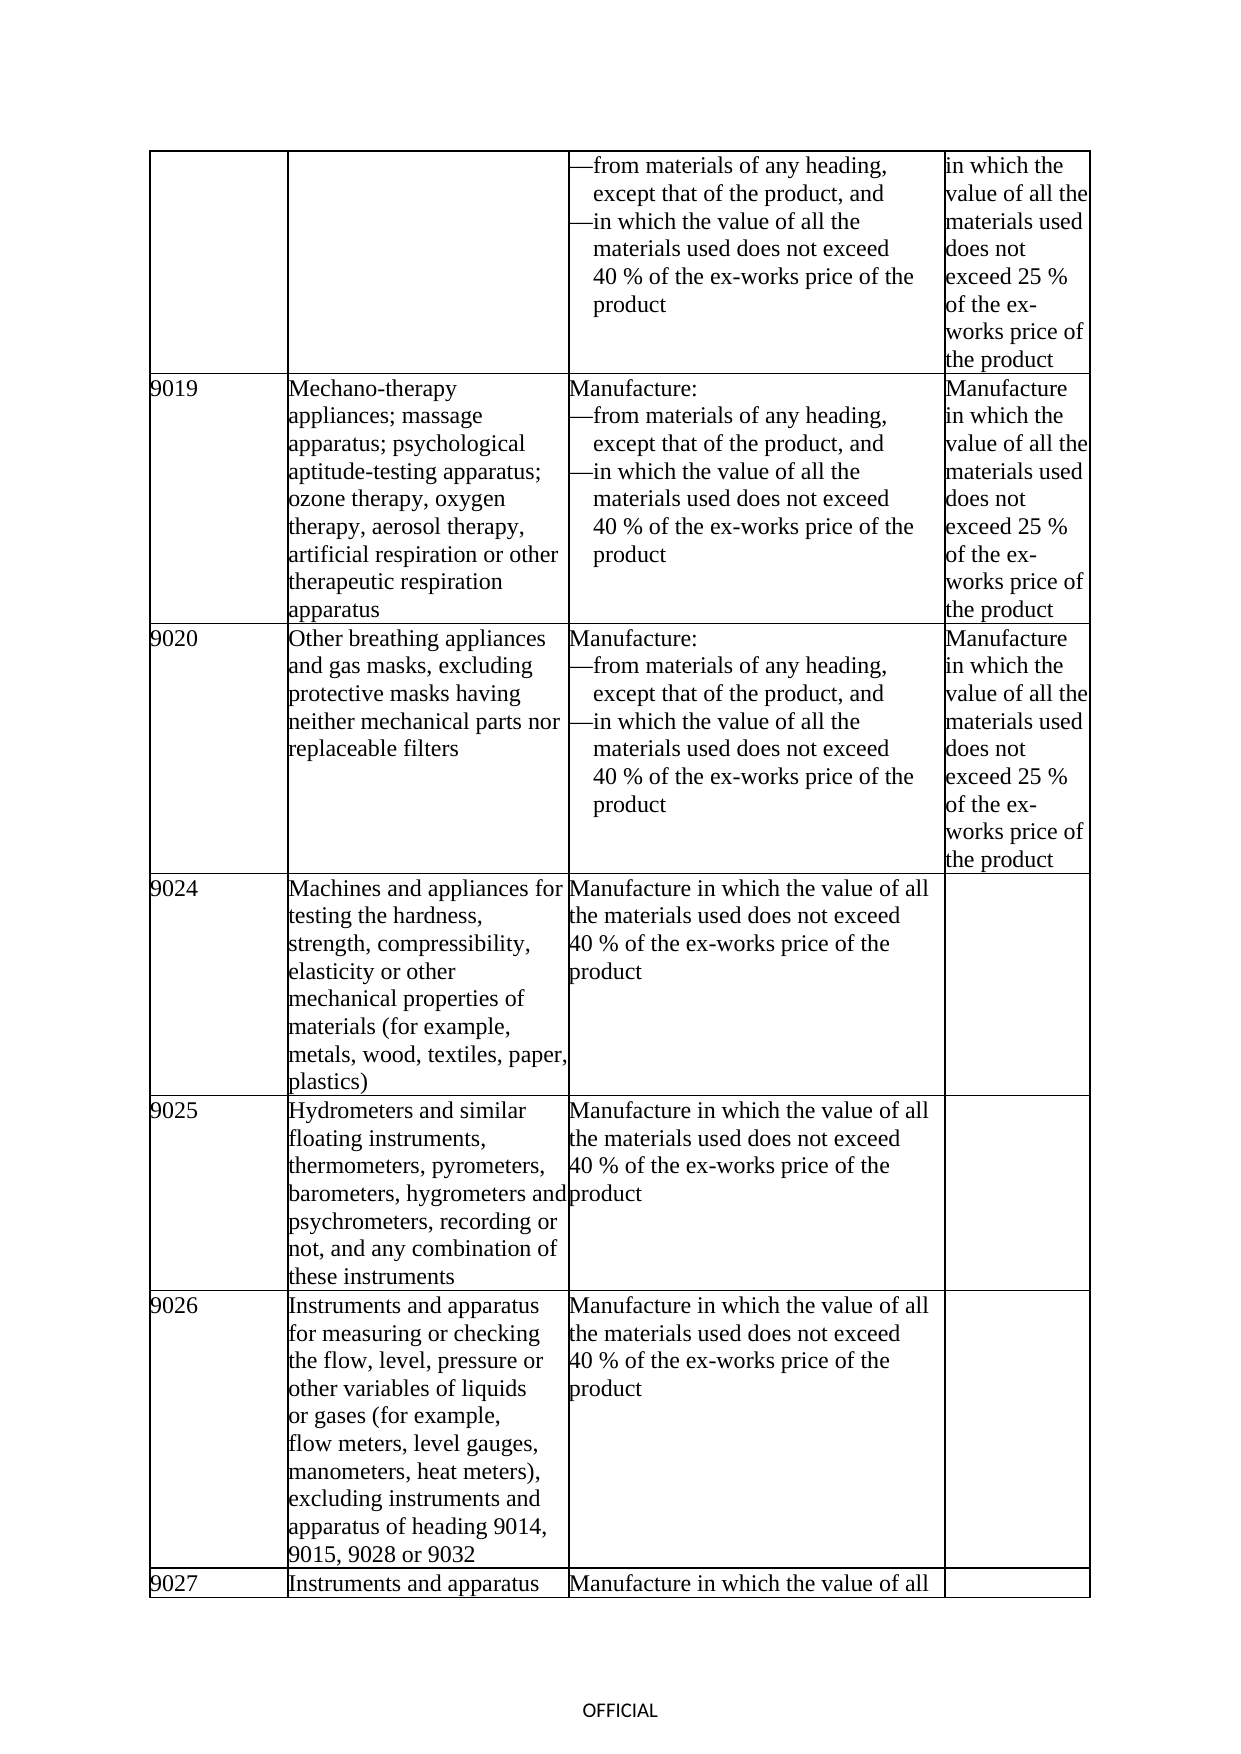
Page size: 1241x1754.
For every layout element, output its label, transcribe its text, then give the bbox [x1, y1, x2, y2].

table_header in which the value of all the materials used does not exceed 40 % of the ex-works price of the product [593, 457, 944, 567]
table_cell [570, 317, 944, 372]
table_header from materials of any heading, except that of the product, and [593, 152, 944, 207]
table_header — [570, 457, 593, 567]
table_cell 9027 [151, 1569, 287, 1596]
table_cell Manufacture in which the value of all the materials used does not exceed 40 % of the ex-works price of the product [570, 1096, 944, 1289]
table_cell 9024 [151, 874, 287, 1095]
table_cell [151, 152, 287, 372]
table_header in which the value of all the materials used does not exceed 40 % of the ex-works price of the product [593, 707, 944, 817]
table_header — [570, 652, 593, 707]
table_header in which the value of all the materials used does not exceed 40 % of the ex-works price of the product [593, 207, 944, 317]
table_cell 9019 [151, 374, 287, 622]
table_cell 9020 [151, 624, 287, 872]
table_cell Instruments and apparatus [289, 1569, 568, 1596]
table_cell Other breathing appliances and gas masks, excluding protective masks having neither mechanical parts nor replaceable filters [289, 624, 568, 872]
table_cell [570, 567, 944, 622]
table_cell Manufacture: [570, 624, 944, 652]
table_cell Manufacture in which the value of all the materials used does not exceed 40 % of the ex-works price of the product [570, 874, 944, 1095]
table_header from materials of any heading, except that of the product, and [593, 402, 944, 457]
table_cell Instruments and apparatus for measuring or checking the flow, level, pressure or other variables of liquids or gases (for example, flow meters, level gauges, manometers, heat meters), excluding instruments and apparatus of heading 9014, 9015, 9028 or 9032 [289, 1291, 568, 1567]
table_cell Manufacture in which the value of all the materials used does not exceed 40 % of the ex-works price of the product [570, 1291, 944, 1567]
table_header — [570, 152, 593, 207]
table_cell Mechano-therapy appliances; massage apparatus; psychological aptitude-testing apparatus; ozone therapy, oxygen therapy, aerosol therapy, artificial respiration or other therapeutic respiration apparatus [289, 374, 568, 622]
table_cell Hydrometers and similar floating instruments, thermometers, pyrometers, barometers, hygrometers and psychrometers, recording or not, and any combination of these instruments [289, 1096, 568, 1289]
table_cell [289, 152, 568, 372]
table_cell 9025 [151, 1096, 287, 1289]
table_cell 9026 [151, 1291, 287, 1567]
table_cell [946, 1291, 1089, 1567]
table_cell Manufacture: [570, 374, 944, 402]
table_cell in which the value of all the materials used does not exceed 25 % of the ex-works price of the product [946, 152, 1089, 372]
table_header — [570, 402, 593, 457]
table_cell [946, 874, 1089, 1095]
table_cell [946, 1096, 1089, 1289]
table_cell Manufacture in which the value of all [570, 1569, 944, 1596]
table_header — [570, 207, 593, 317]
table_cell [946, 1569, 1089, 1596]
table_cell Manufacture in which the value of all the materials used does not exceed 25 % of the ex-works price of the product [946, 624, 1089, 872]
table_cell Manufacture in which the value of all the materials used does not exceed 25 % of the ex-works price of the product [946, 374, 1089, 622]
table_cell Machines and appliances for testing the hardness, strength, compressibility, elasticity or other mechanical properties of materials (for example, metals, wood, textiles, paper, plastics) [289, 874, 568, 1095]
table_header from materials of any heading, except that of the product, and [593, 652, 944, 707]
table_header — [570, 707, 593, 817]
table_cell [570, 817, 944, 872]
